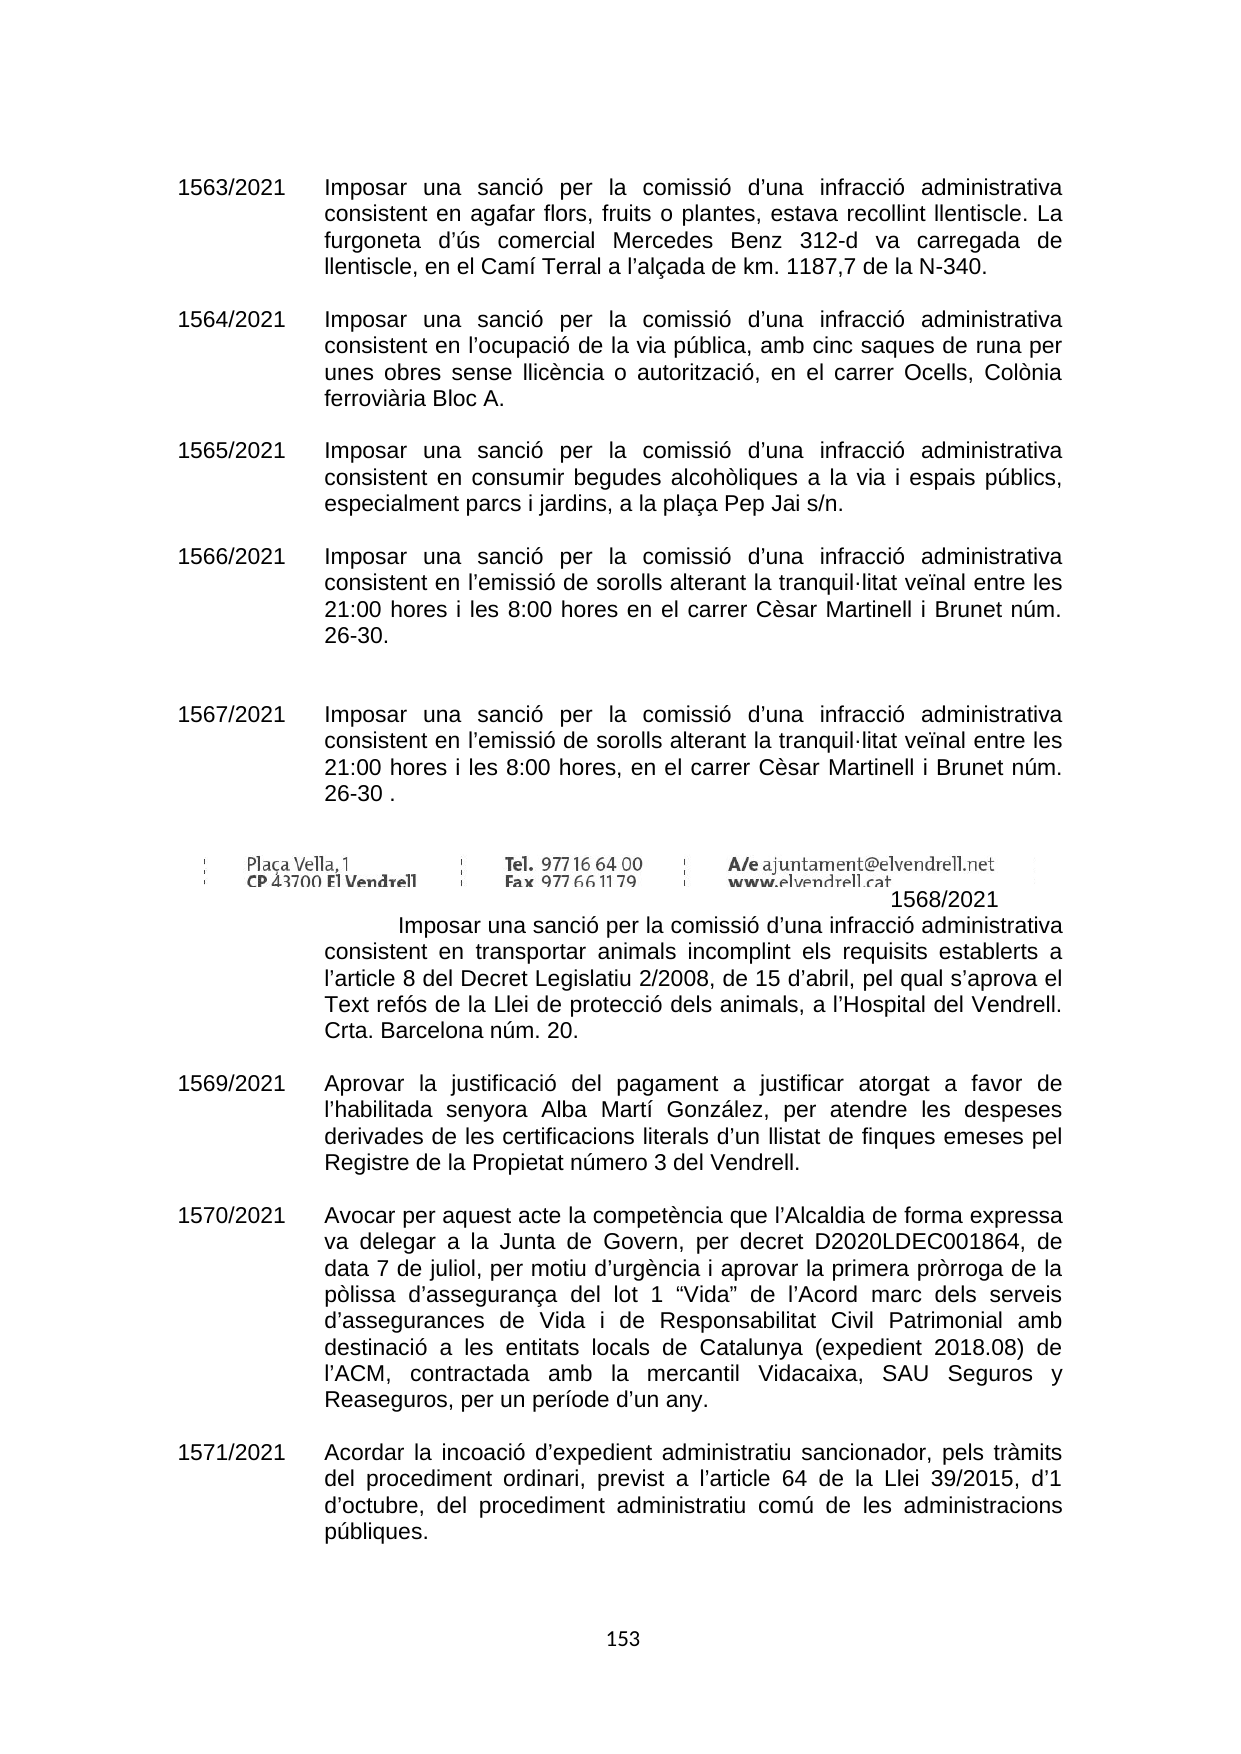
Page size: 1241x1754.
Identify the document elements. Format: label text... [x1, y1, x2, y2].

text 1571/2021 Acordar la incoació d’expedient administratiu sancionador, pels tràmits del procediment ordinari, previst a l’article 64 de la Llei 39/2015, d’1 d’octubre, del procediment administratiu comú de les administracions públiques. [177, 1439, 1063, 1544]
text 1570/2021 Avocar per aquest acte la competència que l’Alcaldia de forma expressa va delegar a la Junta de Govern, per decret D2020LDEC001864, de data 7 de juliol, per motiu d’urgència i aprovar la primera pròrroga de la pòlissa d’assegurança del lot 1 “Vida” de l’Acord marc dels serveis d’assegurances de Vida i de Responsabilitat Civil Patrimonial amb destinació a les entitats locals de Catalunya (expedient 2018.08) de l’ACM, contractada amb la mercantil Vidacaixa, SAU Seguros y Reaseguros, per un període d’un any. [177, 1202, 1063, 1413]
text 1567/2021 Imposar una sanció per la comissió d’una infracció administrativa consistent en l’emissió de sorolls alterant la tranquil·litat veïnal entre les 21:00 hores i les 8:00 hores, en el carrer Cèsar Martinell i Brunet núm. 26-30 . [177, 701, 1063, 806]
text 1565/2021 Imposar una sanció per la comissió d’una infracció administrativa consistent en consumir begudes alcohòliques a la via i espais públics, especialment parcs i jardins, a la plaça Pep Jai s/n. [177, 437, 1063, 517]
text 1563/2021 Imposar una sanció per la comissió d’una infracció administrativa consistent en agafar flors, fruits o plantes, estava recollint llentiscle. La furgoneta d’ús comercial Mercedes Benz 312-d va carregada de llentiscle, en el Camí Terral a l’alçada de km. 1187,7 de la N-340. [177, 174, 1063, 279]
text 1568/2021 Imposar una sanció per la comissió d’una infracció administrativa consistent en transportar animals incomplint els requisits establerts a l’article 8 del Decret Legislatiu 2/2008, de 15 d’abril, pel qual s’aprova el Text refós de la Llei de protecció dels animals, a l’Hospital del Vendrell. Crta. Barcelona núm. 20. [177, 833, 1063, 1044]
text 1564/2021 Imposar una sanció per la comissió d’una infracció administrativa consistent en l’ocupació de la via pública, amb cinc saques de runa per unes obres sense llicència o autorització, en el carrer Ocells, Colònia ferroviària Bloc A. [177, 306, 1063, 411]
text 1569/2021 Aprovar la justificació del pagament a justificar atorgat a favor de l’habilitada senyora Alba Martí González, per atendre les despeses derivades de les certificacions literals d’un llistat de finques emeses pel Registre de la Propietat número 3 del Vendrell. [177, 1070, 1063, 1175]
text 1566/2021 Imposar una sanció per la comissió d’una infracció administrativa consistent en l’emissió de sorolls alterant la tranquil·litat veïnal entre les 21:00 hores i les 8:00 hores en el carrer Cèsar Martinell i Brunet núm. 26-30. [177, 543, 1063, 648]
